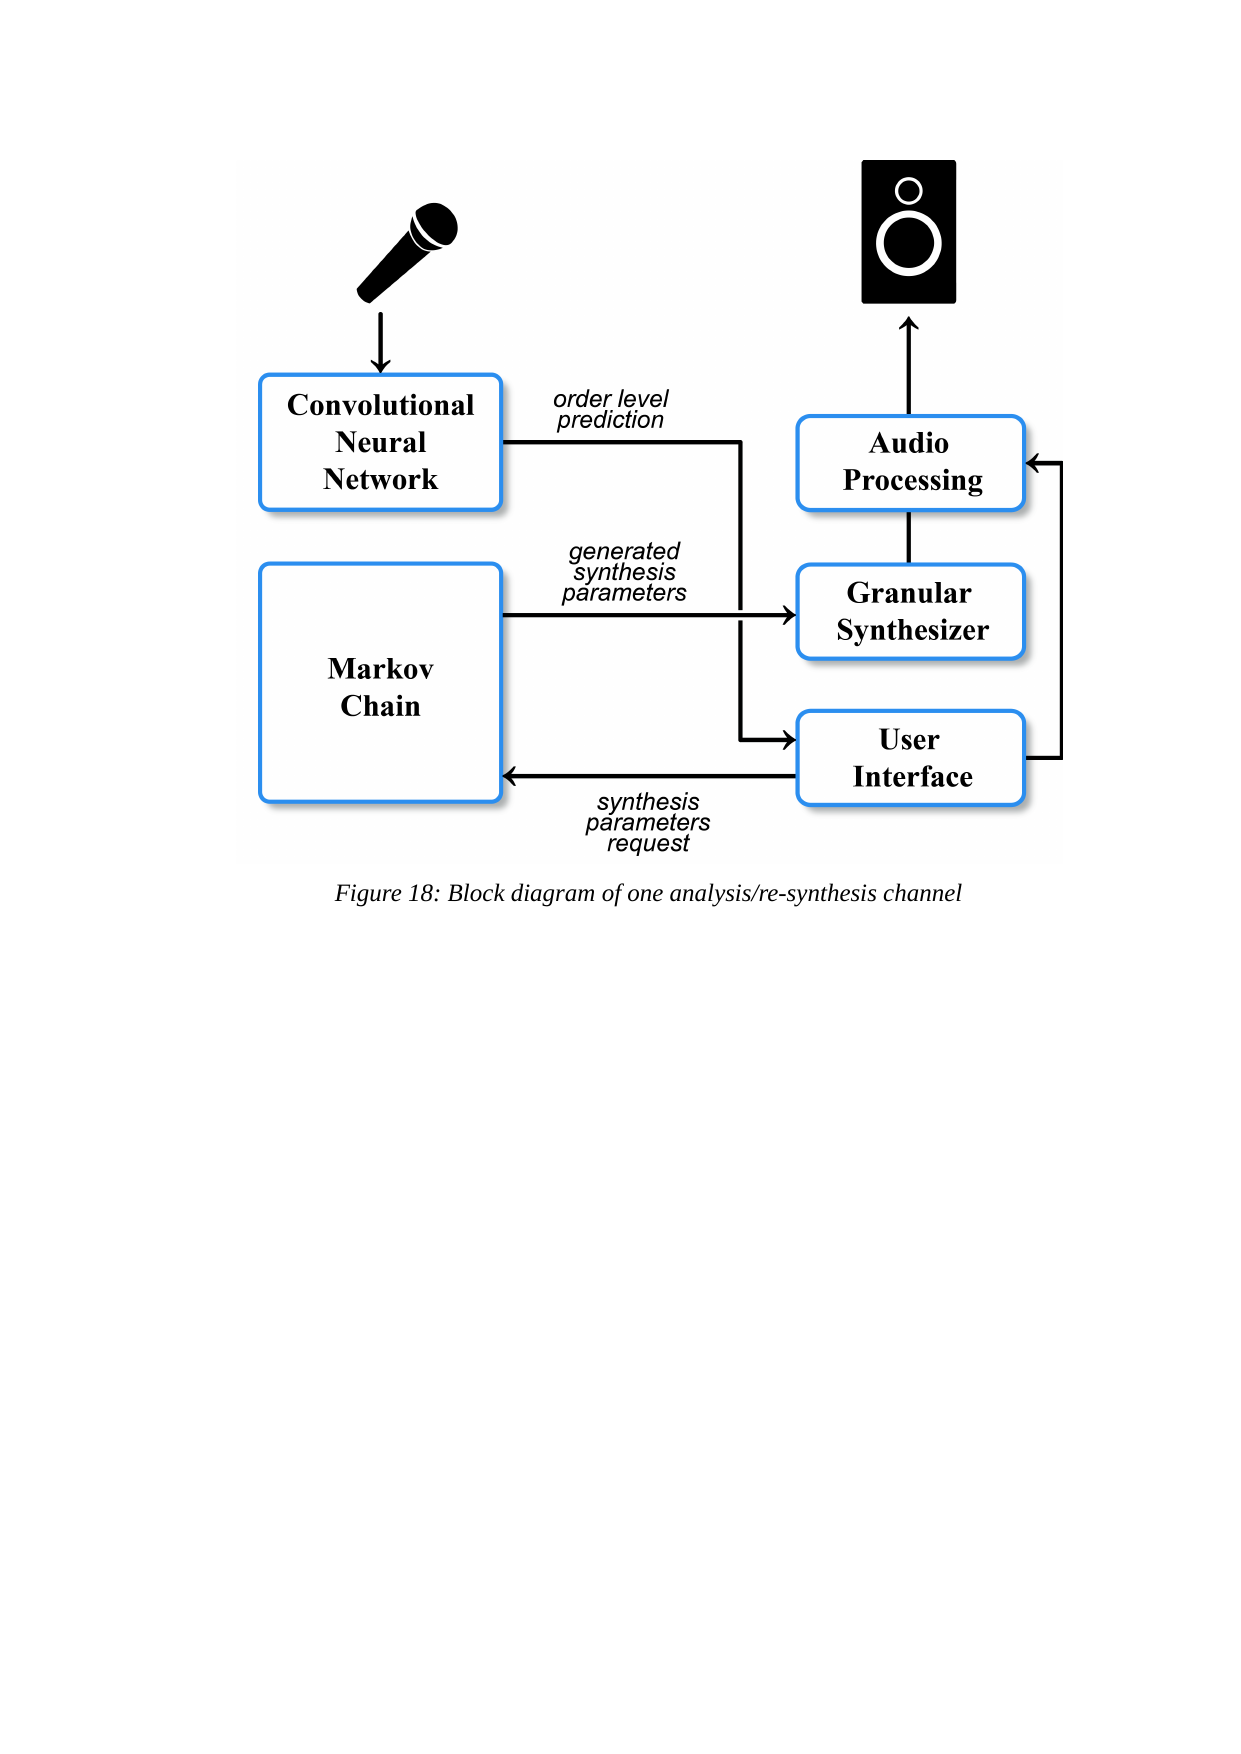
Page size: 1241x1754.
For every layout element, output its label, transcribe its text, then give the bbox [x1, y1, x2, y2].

picture [236, 160, 1063, 864]
text Figure 18: Block diagram of one analysis/re-synthesis channel [236, 864, 1063, 907]
